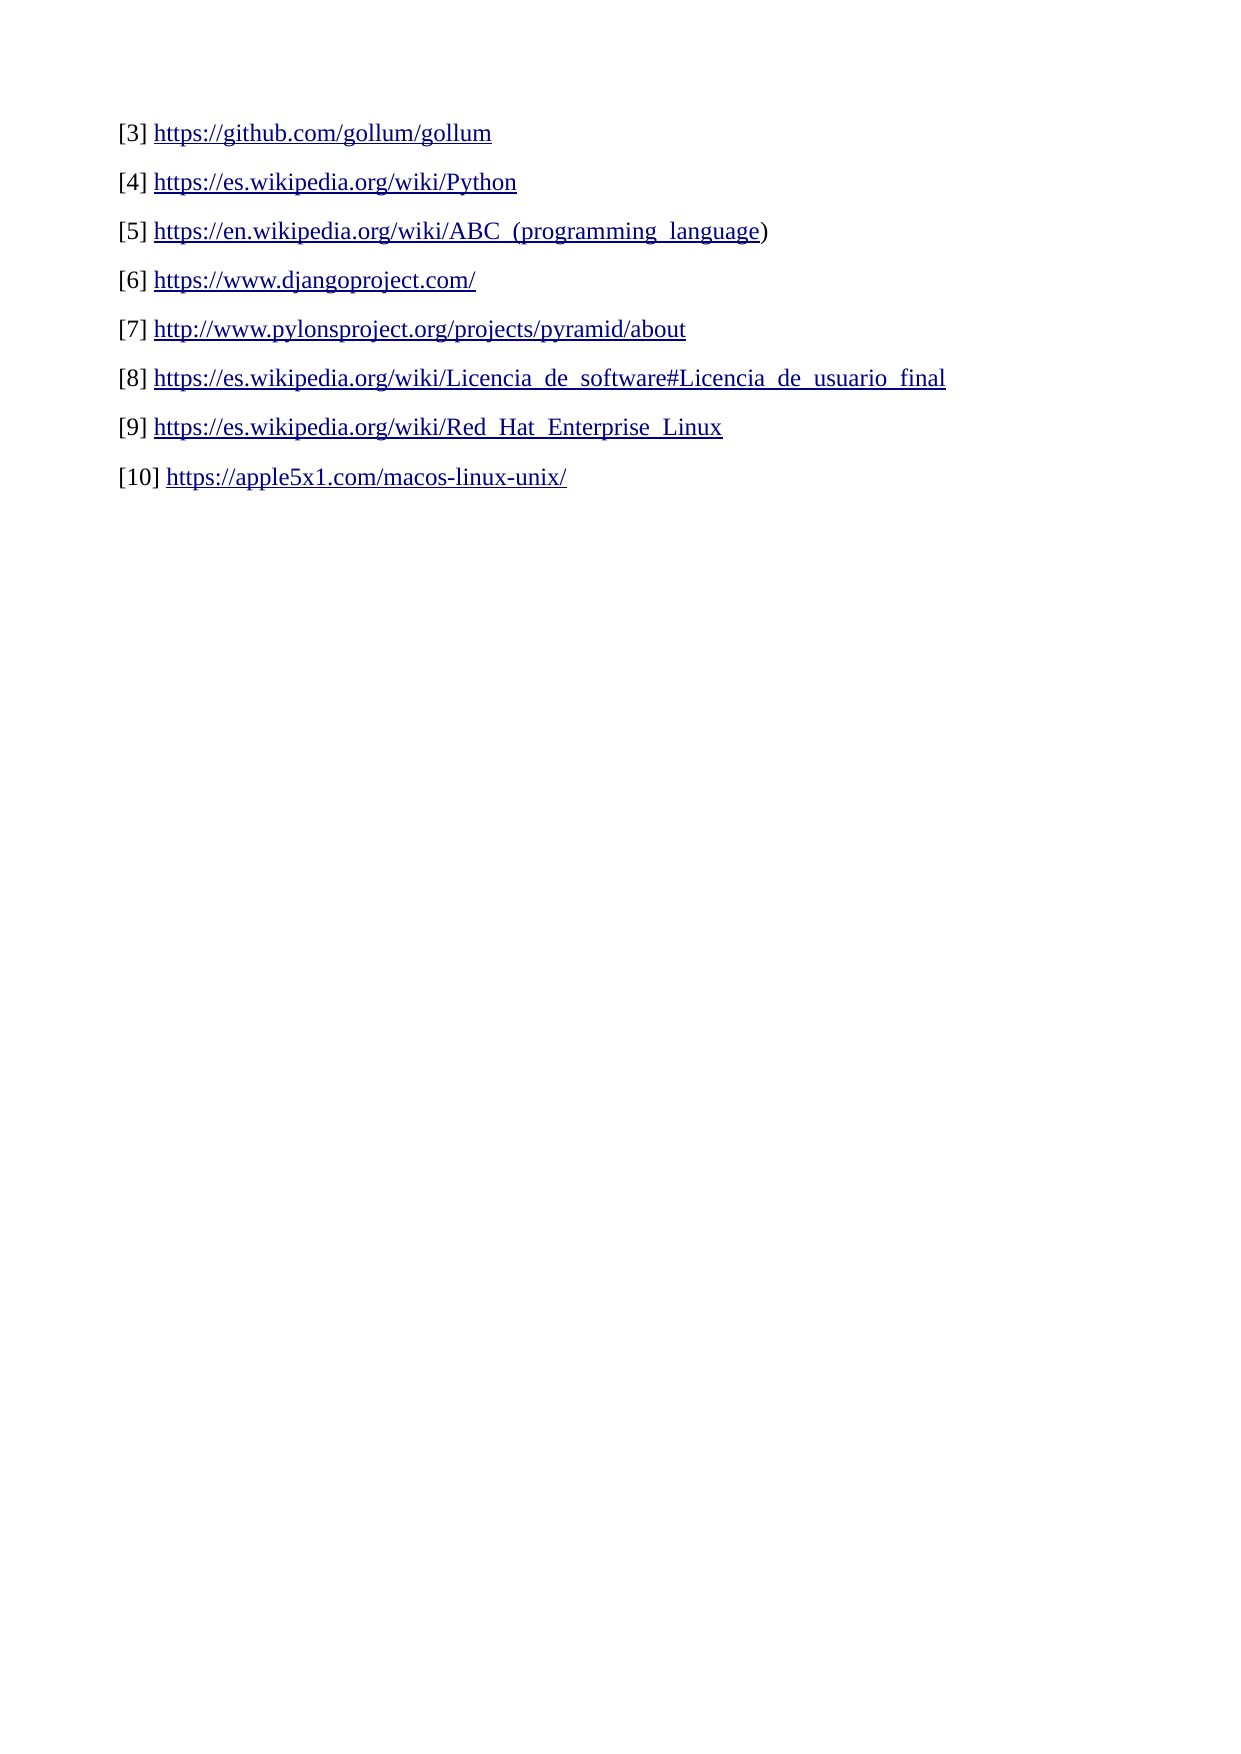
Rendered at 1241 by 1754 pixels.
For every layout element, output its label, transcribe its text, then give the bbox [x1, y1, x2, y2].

text [9] https://es.wikipedia.org/wiki/Red_Hat_Enterprise_Linux [118, 412, 1122, 441]
text [8] https://es.wikipedia.org/wiki/Licencia_de_software#Licencia_de_usuario_final [118, 363, 1122, 392]
text [5] https://en.wikipedia.org/wiki/ABC_(programming_language) [118, 216, 1122, 245]
text [6] https://www.djangoproject.com/ [118, 265, 1122, 294]
text [7] http://www.pylonsproject.org/projects/pyramid/about [118, 314, 1122, 343]
text [4] https://es.wikipedia.org/wiki/Python [118, 167, 1122, 196]
text [3] https://github.com/gollum/gollum [118, 118, 1122, 147]
text [10] https://apple5x1.com/macos-linux-unix/ [118, 462, 1122, 490]
